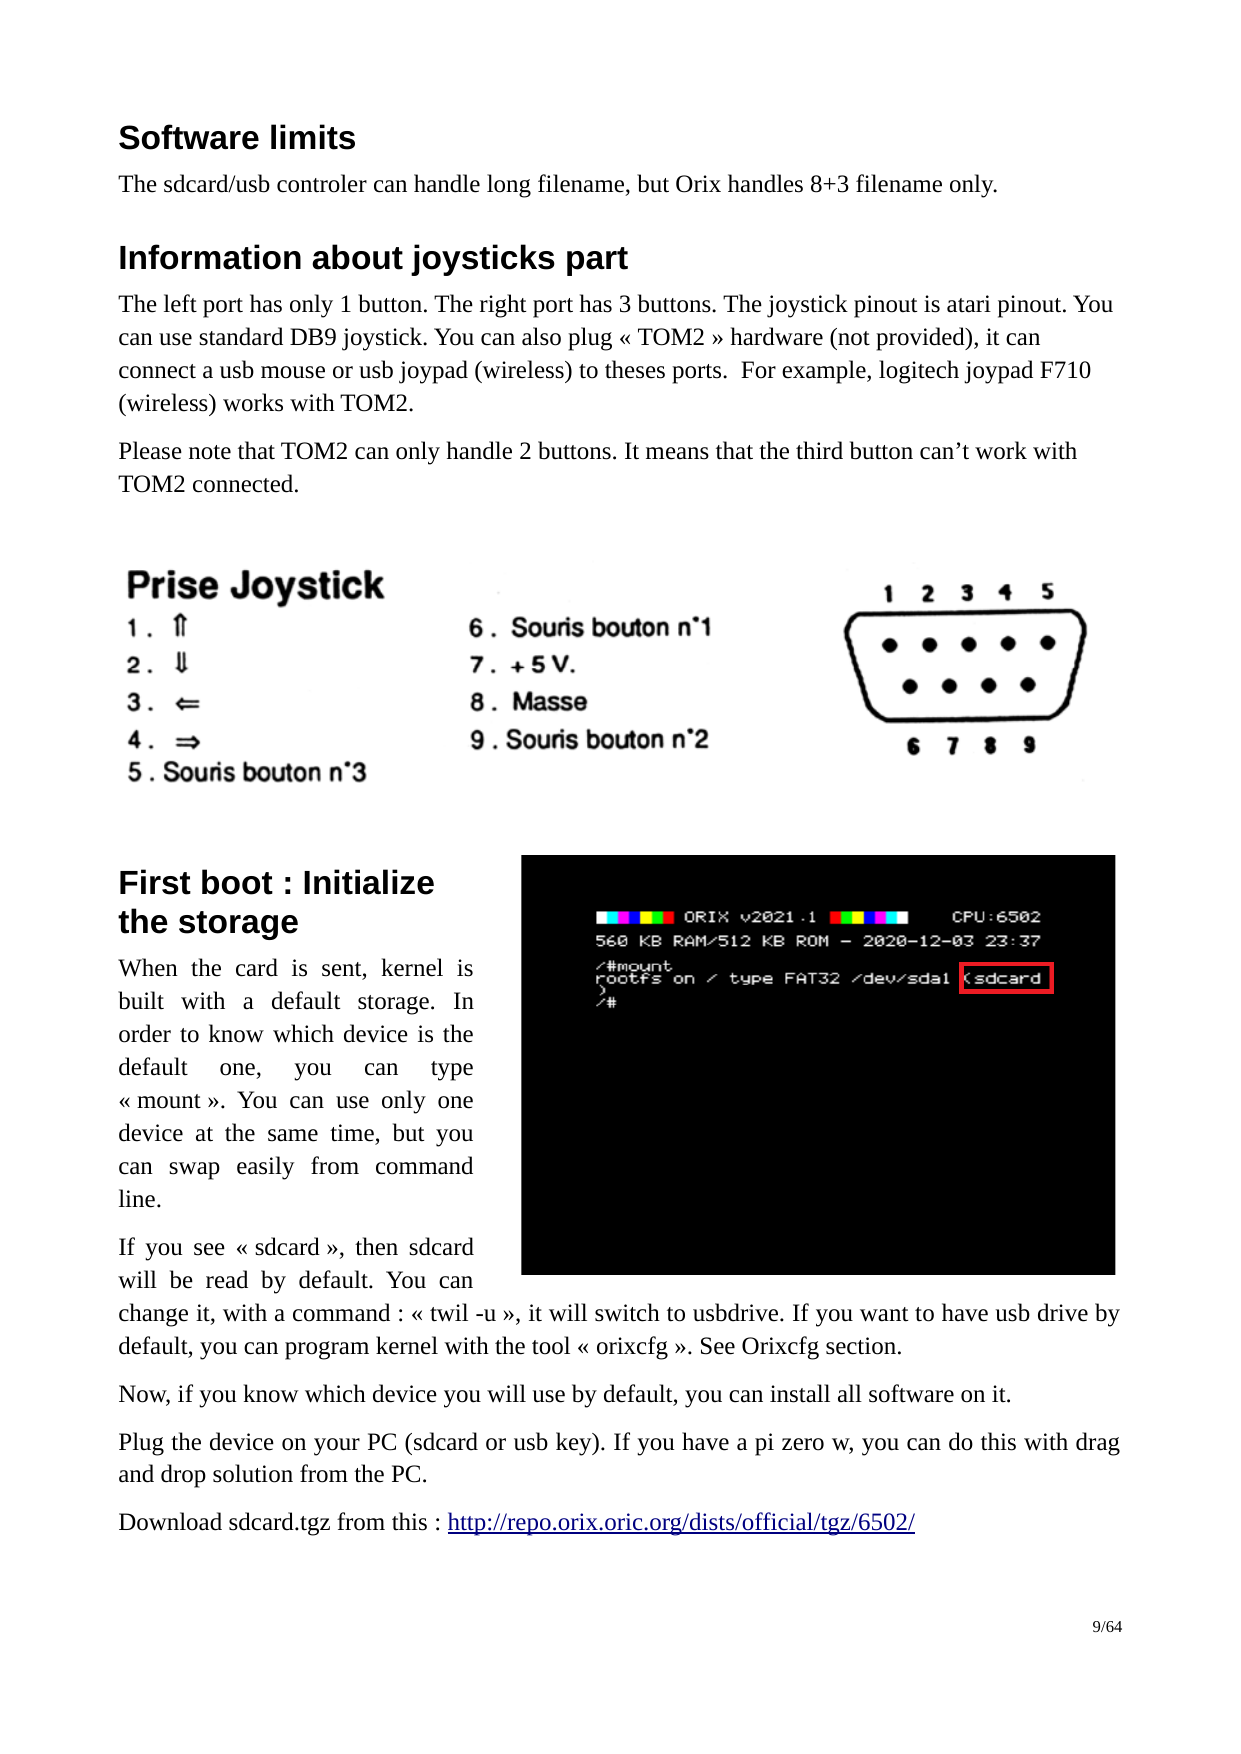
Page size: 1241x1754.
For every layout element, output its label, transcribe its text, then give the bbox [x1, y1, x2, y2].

text Please note that TOM2 can only handle 2 buttons. It means that the third button can’t work with TOM2 connected. [118, 436, 1122, 498]
picture [521, 855, 1116, 1275]
text The left port has only 1 button. The right port has 3 buttons. The joystick pinout is atari pinout. You can use standard DB9 joystick. You can also plug « TOM2 » hardware (not provided), it can connect a usb mouse or usb joypad (wireless) to theses ports. For example, logitech joypad F710 (wireless) works with TOM2. [118, 289, 1122, 417]
subtitle Software limits [118, 118, 1122, 157]
subtitle Information about joysticks part [118, 238, 1122, 277]
text The sdcard/usb controler can handle long filename, but Orix handles 8+3 filename only. [118, 169, 1122, 198]
subtitle First boot : Initialize the storage [118, 837, 1133, 1293]
text Plug the device on your PC (sdcard or usb key). If you have a pi zero w, you can do this with drag and drop solution from the PC. [118, 1427, 1122, 1488]
picture [113, 560, 1118, 792]
text Download sdcard.tgz from this : http://repo.orix.oric.org/dists/official/tgz/6502/ [118, 1507, 1122, 1536]
text Now, if you know which device you will use by default, you can install all software on it. [118, 1379, 1122, 1407]
text When the card is sent, kernel is built with a default storage. In order to know which device is the default one, you can type « mount ». You can use only one device at the same time, but you can swap easily from command line. [118, 953, 504, 1213]
text If you see « sdcard », then sdcard will be read by default. You can change it, with a command : « twil -u », it will switch to usbdrive. If you want to have usb drive by default, you can program kernel with the tool « orixcfg ». See Orixcfg section. [118, 1232, 1122, 1360]
